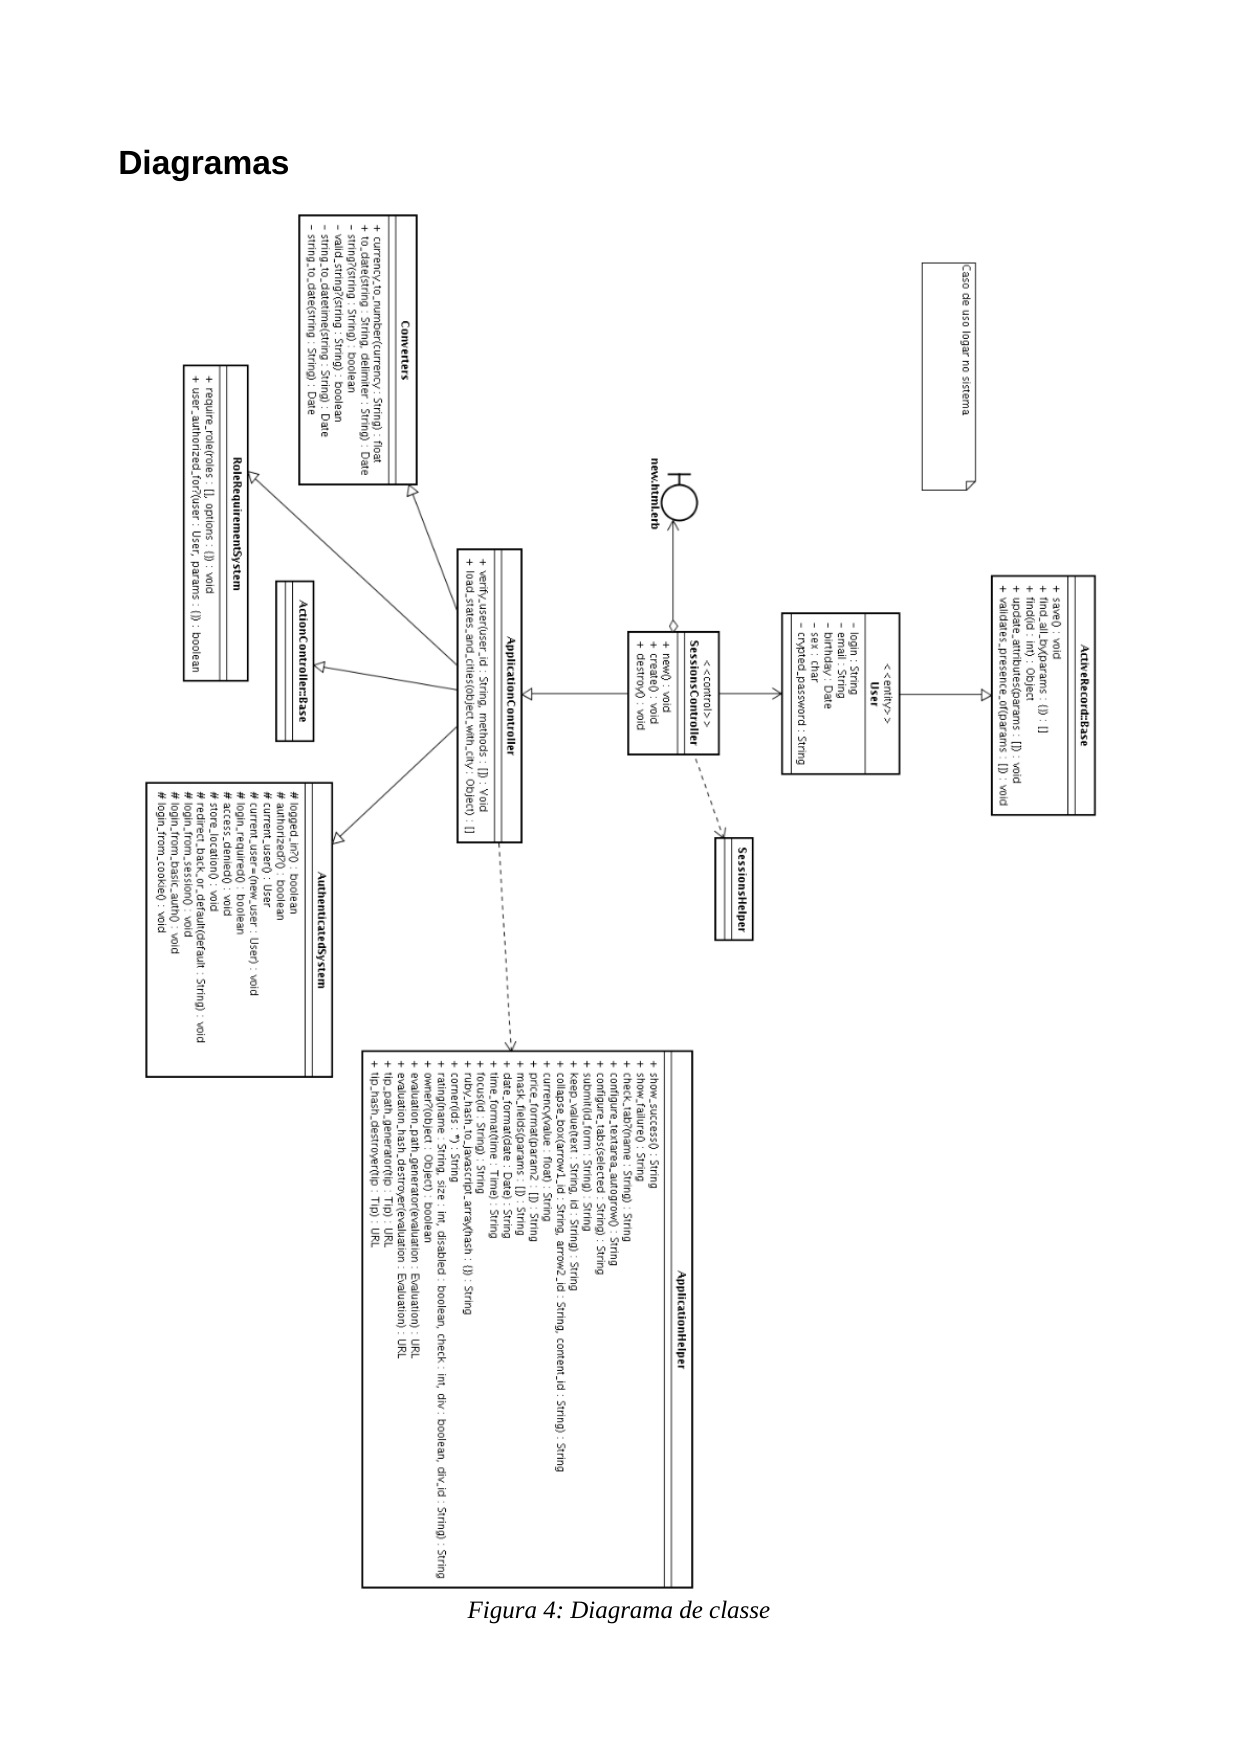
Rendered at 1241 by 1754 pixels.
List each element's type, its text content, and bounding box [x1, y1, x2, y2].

picture [139, 208, 1103, 1595]
text Figura 4: Diagrama de classe [138, 1596, 1102, 1624]
subtitle Diagramas [118, 143, 1122, 182]
